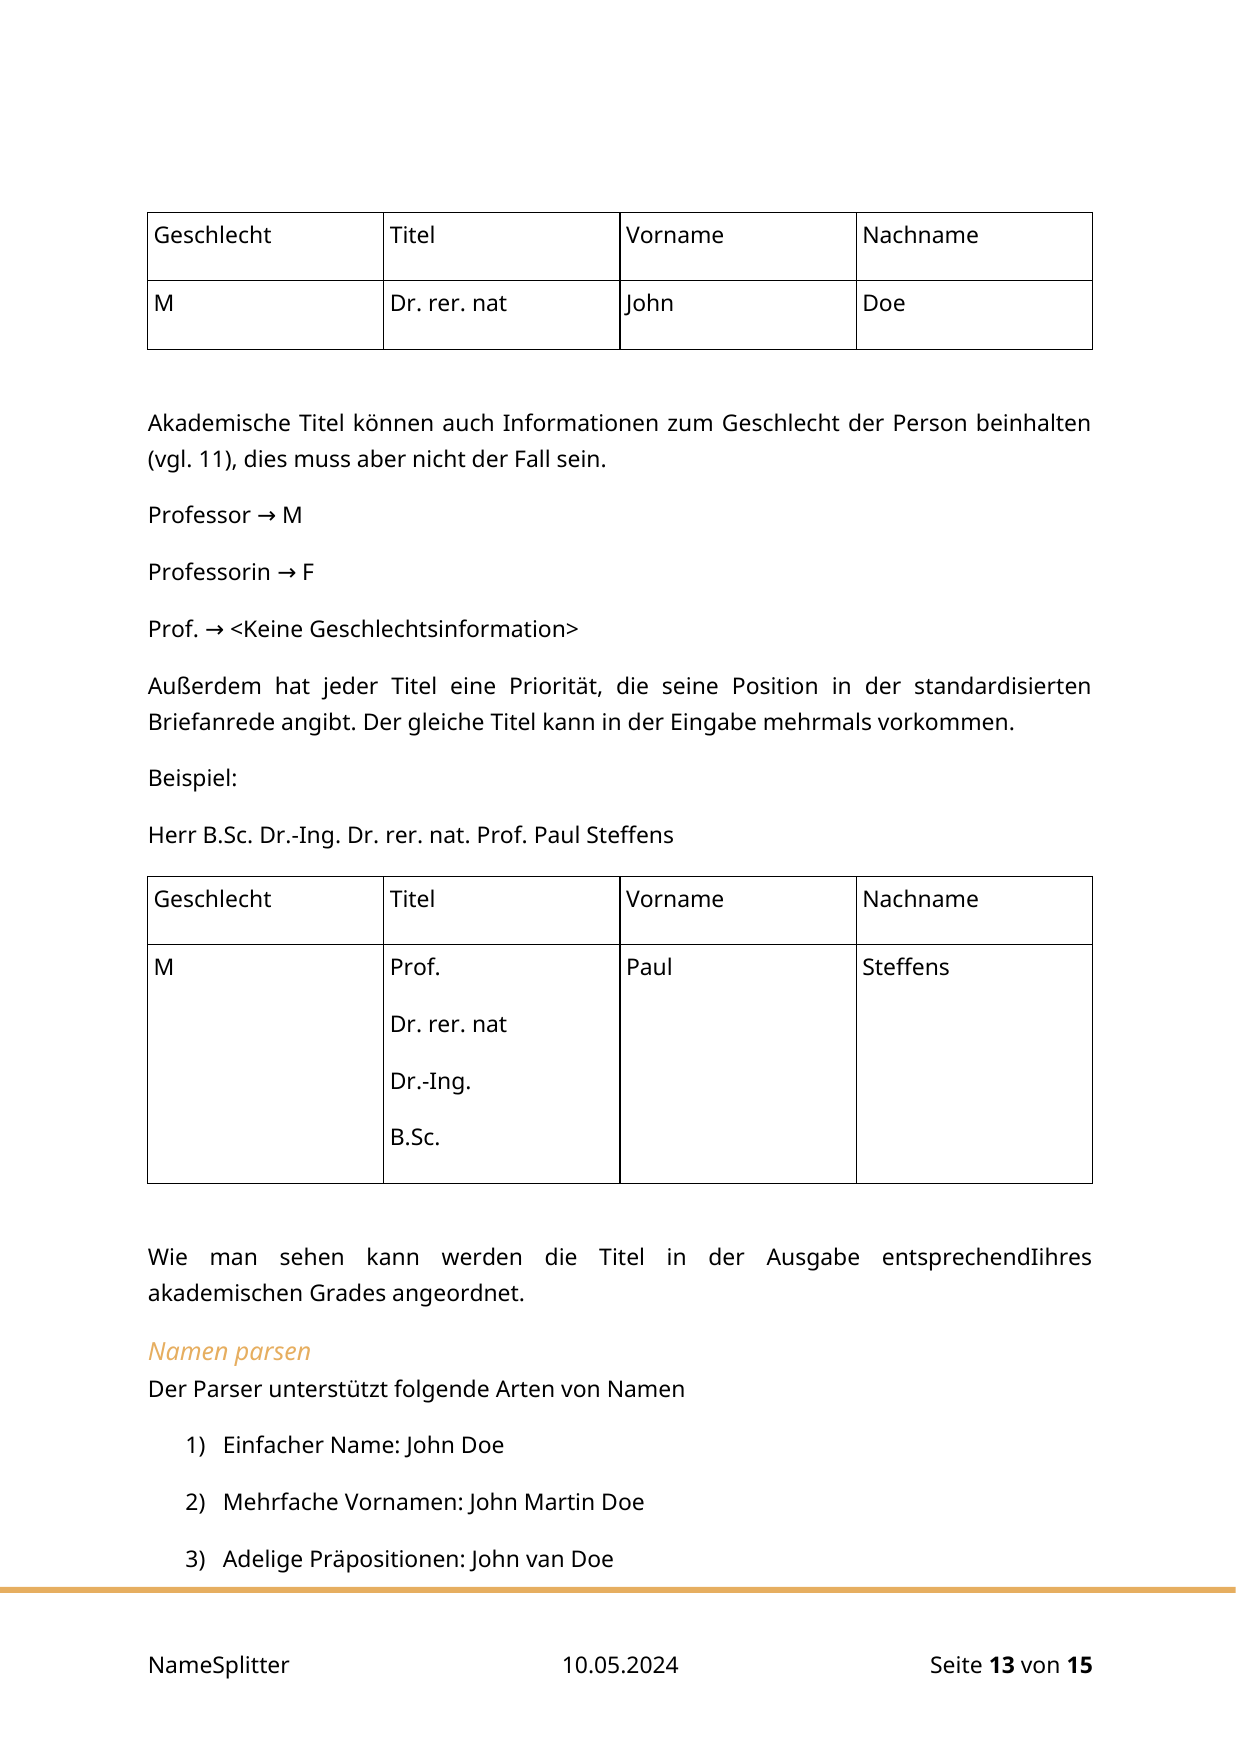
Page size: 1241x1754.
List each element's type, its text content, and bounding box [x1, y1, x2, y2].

table_cell Prof. Dr. rer. nat Dr.-Ing. B.Sc. [384, 945, 619, 1183]
table_header Nachname [857, 877, 1092, 944]
table_header Titel [384, 877, 619, 944]
subtitle Namen parsen [148, 1333, 1093, 1368]
text Herr B.Sc. Dr.-Ing. Dr. rer. nat. Prof. Paul Steffens [148, 819, 1093, 850]
table_cell John [621, 281, 856, 349]
table_cell Doe [857, 281, 1092, 349]
table_header Titel [384, 213, 619, 280]
text Außerdem hat jeder Titel eine Priorität, die seine Position in der standardisierten Briefanrede angibt. Der gleiche Titel kann in der Eingabe mehrmals vorkommen. [148, 669, 1093, 737]
table_cell M [148, 281, 383, 349]
table_cell Steffens [857, 945, 1092, 1183]
table_header Geschlecht [148, 877, 383, 944]
table_cell Dr. rer. nat [384, 281, 619, 349]
text Prof. → <Keine Geschlechtsinformation> [148, 613, 1093, 644]
text Professor → M [148, 499, 1093, 531]
text Beispiel: [148, 762, 1093, 793]
text Professorin → F [148, 556, 1093, 587]
table_header Vorname [621, 213, 856, 280]
table_cell Paul [621, 945, 856, 1183]
text Akademische Titel können auch Informationen zum Geschlecht der Person beinhalten (vgl. 11), dies muss aber nicht der Fall sein. [148, 407, 1093, 474]
text Der Parser unterstützt folgende Arten von Namen [148, 1373, 1093, 1404]
list Mehrfache Vornamen: John Martin Doe [185, 1486, 1093, 1517]
table_cell M [148, 945, 383, 1183]
table_header Nachname [857, 213, 1092, 280]
table_header Geschlecht [148, 213, 383, 280]
text Wie man sehen kann werden die Titel in der Ausgabe entsprechendIihres akademischen Grades angeordnet. [148, 1241, 1093, 1308]
list Einfacher Name: John Doe [185, 1429, 1093, 1461]
table_header Vorname [621, 877, 856, 944]
list Adelige Präpositionen: John van Doe [185, 1543, 1093, 1574]
